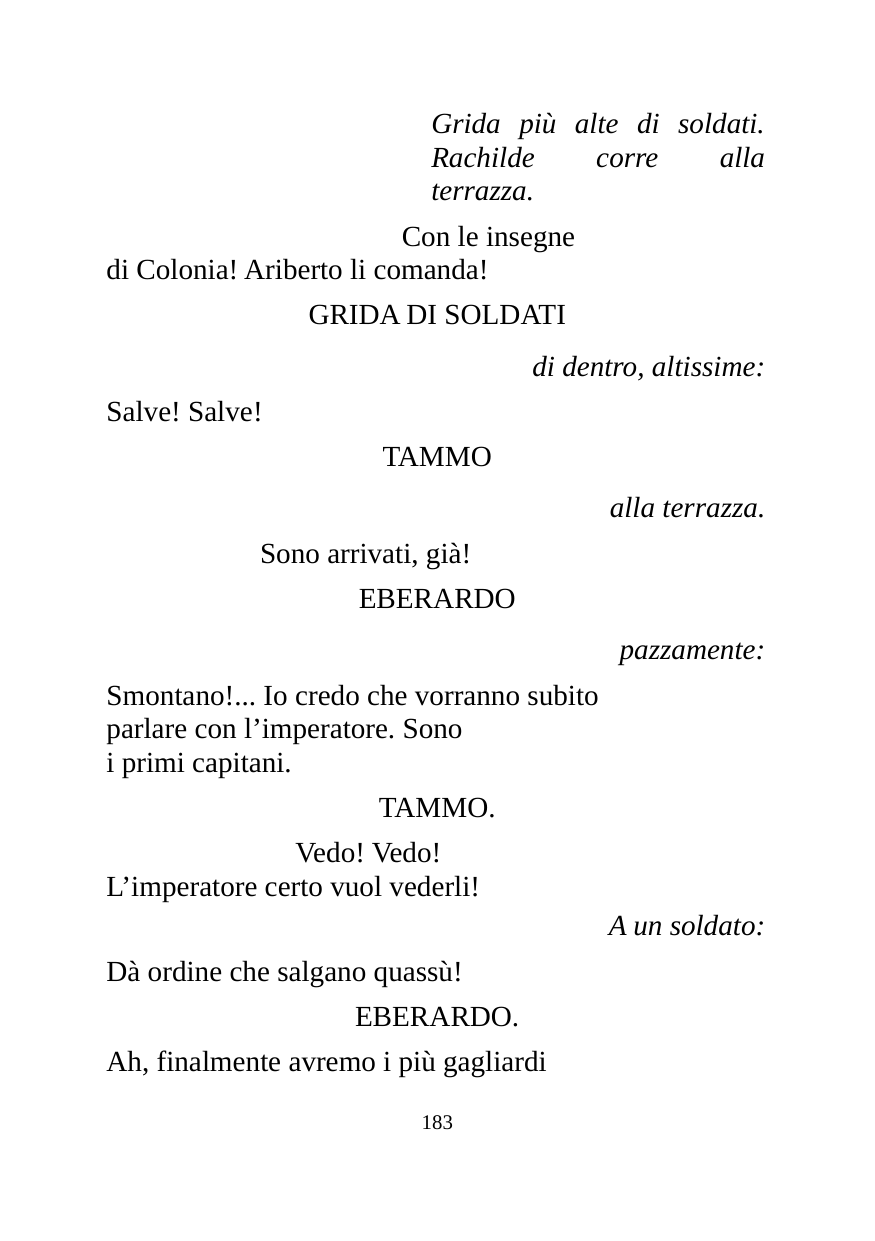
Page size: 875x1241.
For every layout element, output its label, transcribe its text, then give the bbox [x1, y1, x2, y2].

text EBERARDO [106, 581, 768, 615]
text alla terrazza. [342, 491, 768, 524]
text Con le insegne di Colonia! Ariberto li comanda! [106, 219, 768, 286]
text TAMMO. [106, 790, 768, 824]
text di dentro, altissime: [342, 349, 768, 382]
text Vedo! Vedo! L’imperatore certo vuol vederli! [106, 836, 768, 903]
text Ah, finalmente avremo i più gagliardi [106, 1044, 768, 1078]
text Grida più alte di soldati. Rachilde corre alla terrazza. [431, 106, 768, 207]
text Salve! Salve! [106, 394, 768, 428]
text TAMMO [106, 439, 768, 473]
text GRIDA DI SOLDATI [106, 297, 768, 331]
text Smontano!... Io credo che vorranno subito parlare con l’imperatore. Sono i primi capitani. [106, 678, 768, 778]
text Sono arrivati, già! [106, 536, 768, 569]
text pazzamente: [342, 632, 768, 666]
text EBERARDO. [106, 999, 768, 1033]
text A un soldato: [342, 908, 768, 942]
text Dà ordine che salgano quassù! [106, 954, 768, 987]
